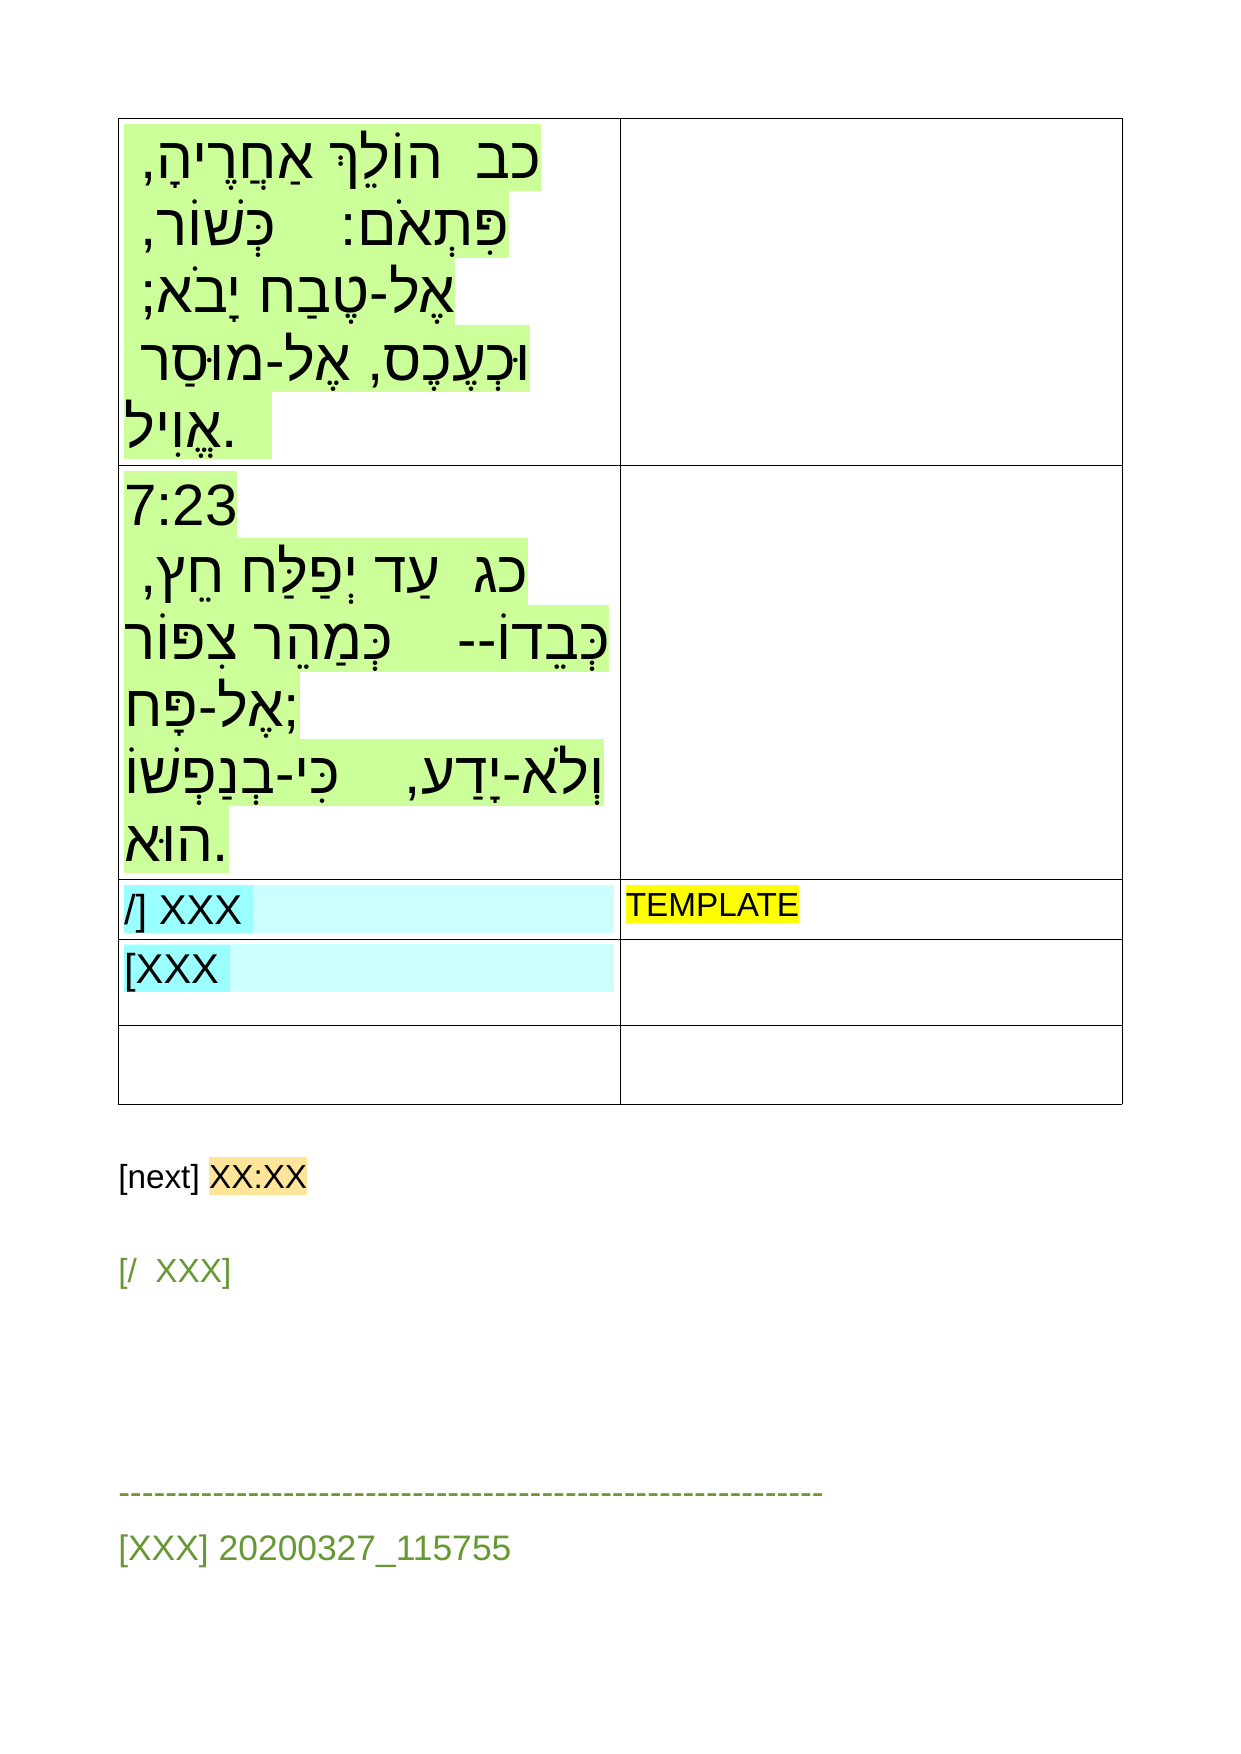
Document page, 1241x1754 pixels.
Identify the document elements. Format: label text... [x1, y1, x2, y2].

text ------------------------------------------------------------ [118, 1471, 1122, 1512]
table_cell [621, 119, 1122, 465]
text [next] XX:XX [118, 1157, 1122, 1195]
table_cell [XXX [119, 940, 620, 1025]
table_cell 7:23 כג עַד יְפַלַּח חֵץ, כְּבֵדוֹ-- כְּמַהֵר צִפּוֹר אֶל-פָּח; וְלֹא-יָדַע, כִּי-בְנַפְשׁוֹ הוּא. [119, 466, 620, 879]
text [/ XXX] [118, 1251, 1122, 1289]
table_cell 7:22 כב הוֹלֵךְ אַחֲרֶיהָ, פִּתְאֹם: כְּשׁוֹר, אֶל-טֶבַח יָבֹא; וּכְעֶכֶס, אֶל-מוּסַר אֱוִיל. [119, 119, 620, 465]
table_cell TEMPLATE [621, 880, 1122, 939]
table_cell /] XXX [119, 880, 620, 939]
table_cell [621, 1026, 1122, 1104]
table_cell [621, 940, 1122, 1025]
table_cell [621, 466, 1122, 879]
text [XXX] 20200327_115755 [118, 1527, 1122, 1568]
table_cell [119, 1026, 620, 1104]
